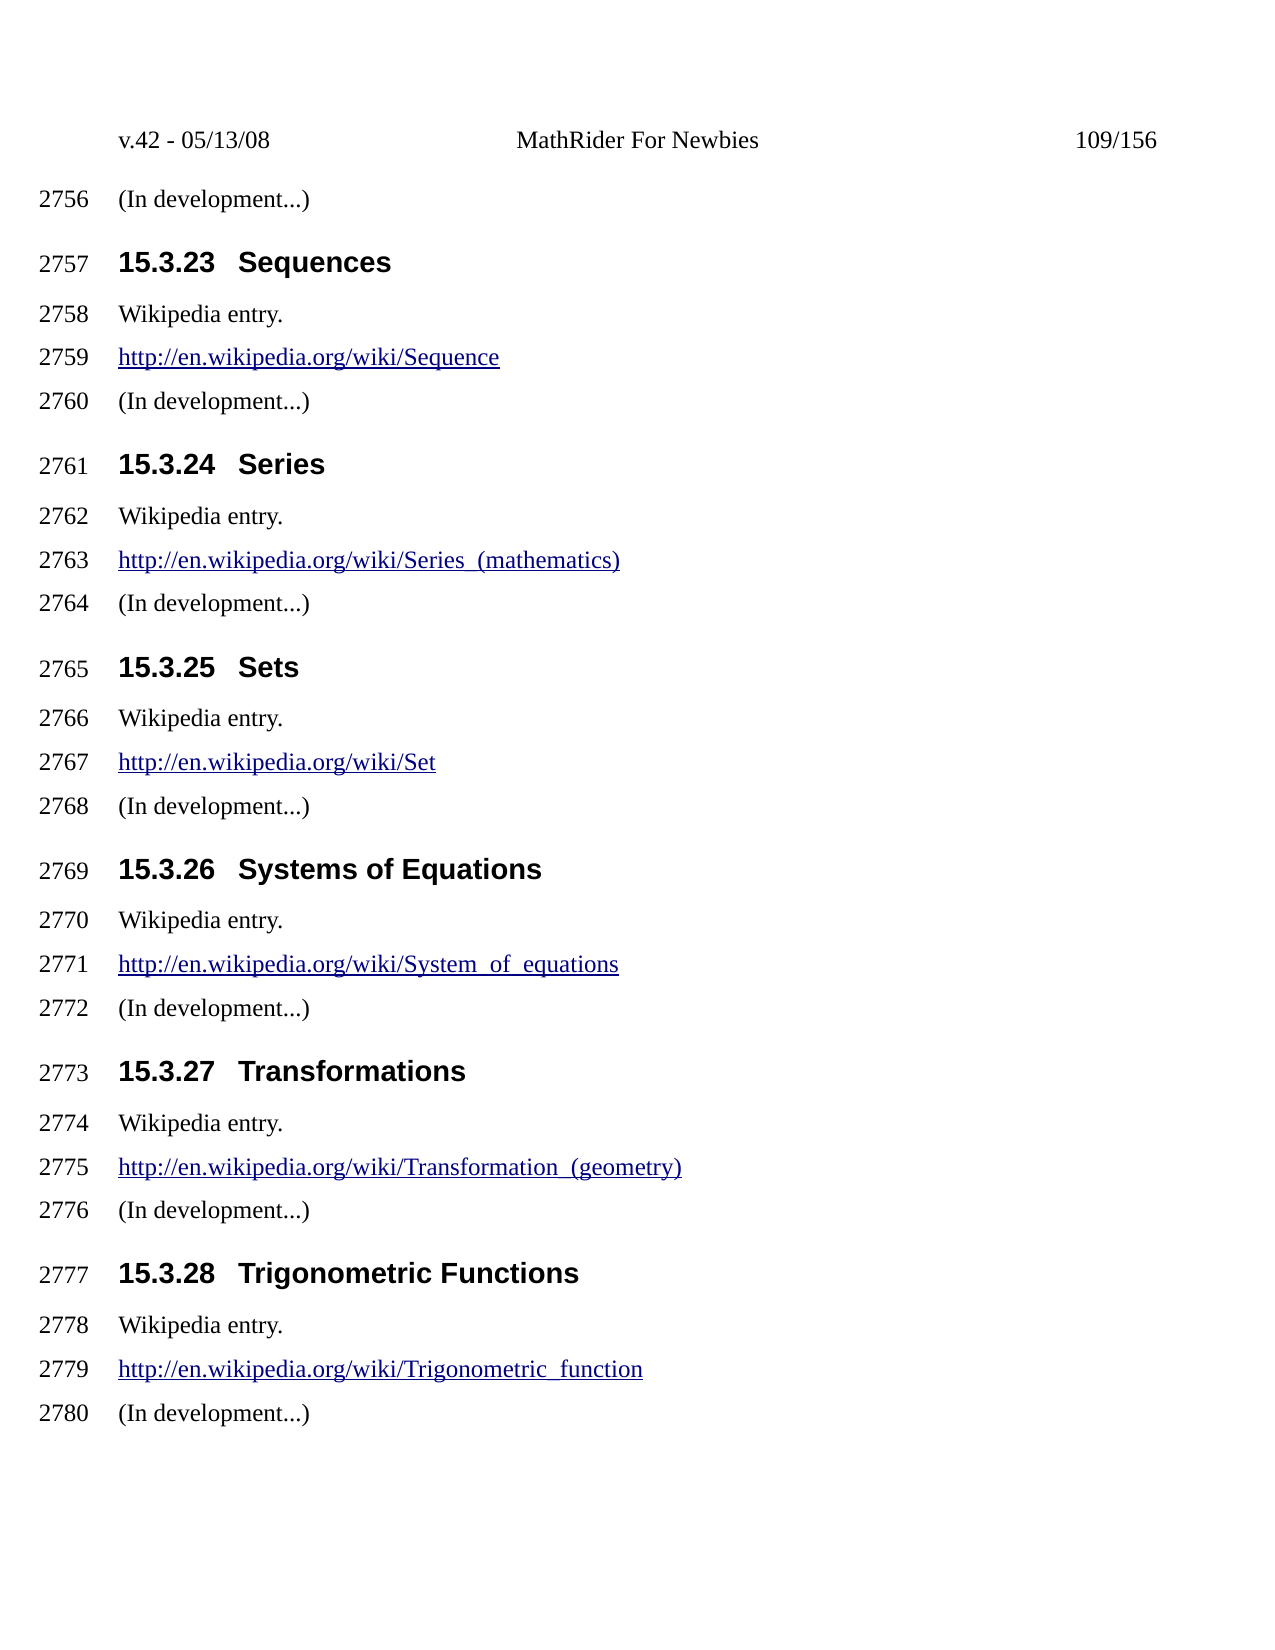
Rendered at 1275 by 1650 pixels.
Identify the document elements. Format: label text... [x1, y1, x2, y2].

text (In development...) [118, 993, 1157, 1022]
text http://en.wikipedia.org/wiki/Sequence [118, 342, 1157, 371]
text http://en.wikipedia.org/wiki/System_of_equations [118, 949, 1157, 978]
subtitle Transformations [118, 1054, 1157, 1088]
text (In development...) [118, 791, 1157, 819]
text Wikipedia entry. [118, 703, 1157, 732]
text http://en.wikipedia.org/wiki/Trigonometric_function [118, 1354, 1157, 1383]
text (In development...) [118, 386, 1157, 415]
text (In development...) [118, 1398, 1157, 1426]
subtitle Series [118, 447, 1157, 481]
subtitle Sets [118, 650, 1157, 683]
text (In development...) [118, 1195, 1157, 1224]
text Wikipedia entry. [118, 1108, 1157, 1137]
subtitle Sequences [118, 245, 1157, 279]
text Wikipedia entry. [118, 906, 1157, 934]
text http://en.wikipedia.org/wiki/Series_(mathematics) [118, 545, 1157, 573]
text Wikipedia entry. [118, 501, 1157, 530]
subtitle Trigonometric Functions [118, 1257, 1157, 1290]
text http://en.wikipedia.org/wiki/Transformation_(geometry) [118, 1152, 1157, 1180]
text (In development...) [118, 588, 1157, 617]
text Wikipedia entry. [118, 299, 1157, 327]
text Wikipedia entry. [118, 1310, 1157, 1339]
subtitle Systems of Equations [118, 852, 1157, 886]
text (In development...) [118, 184, 1157, 213]
text http://en.wikipedia.org/wiki/Set [118, 747, 1157, 776]
